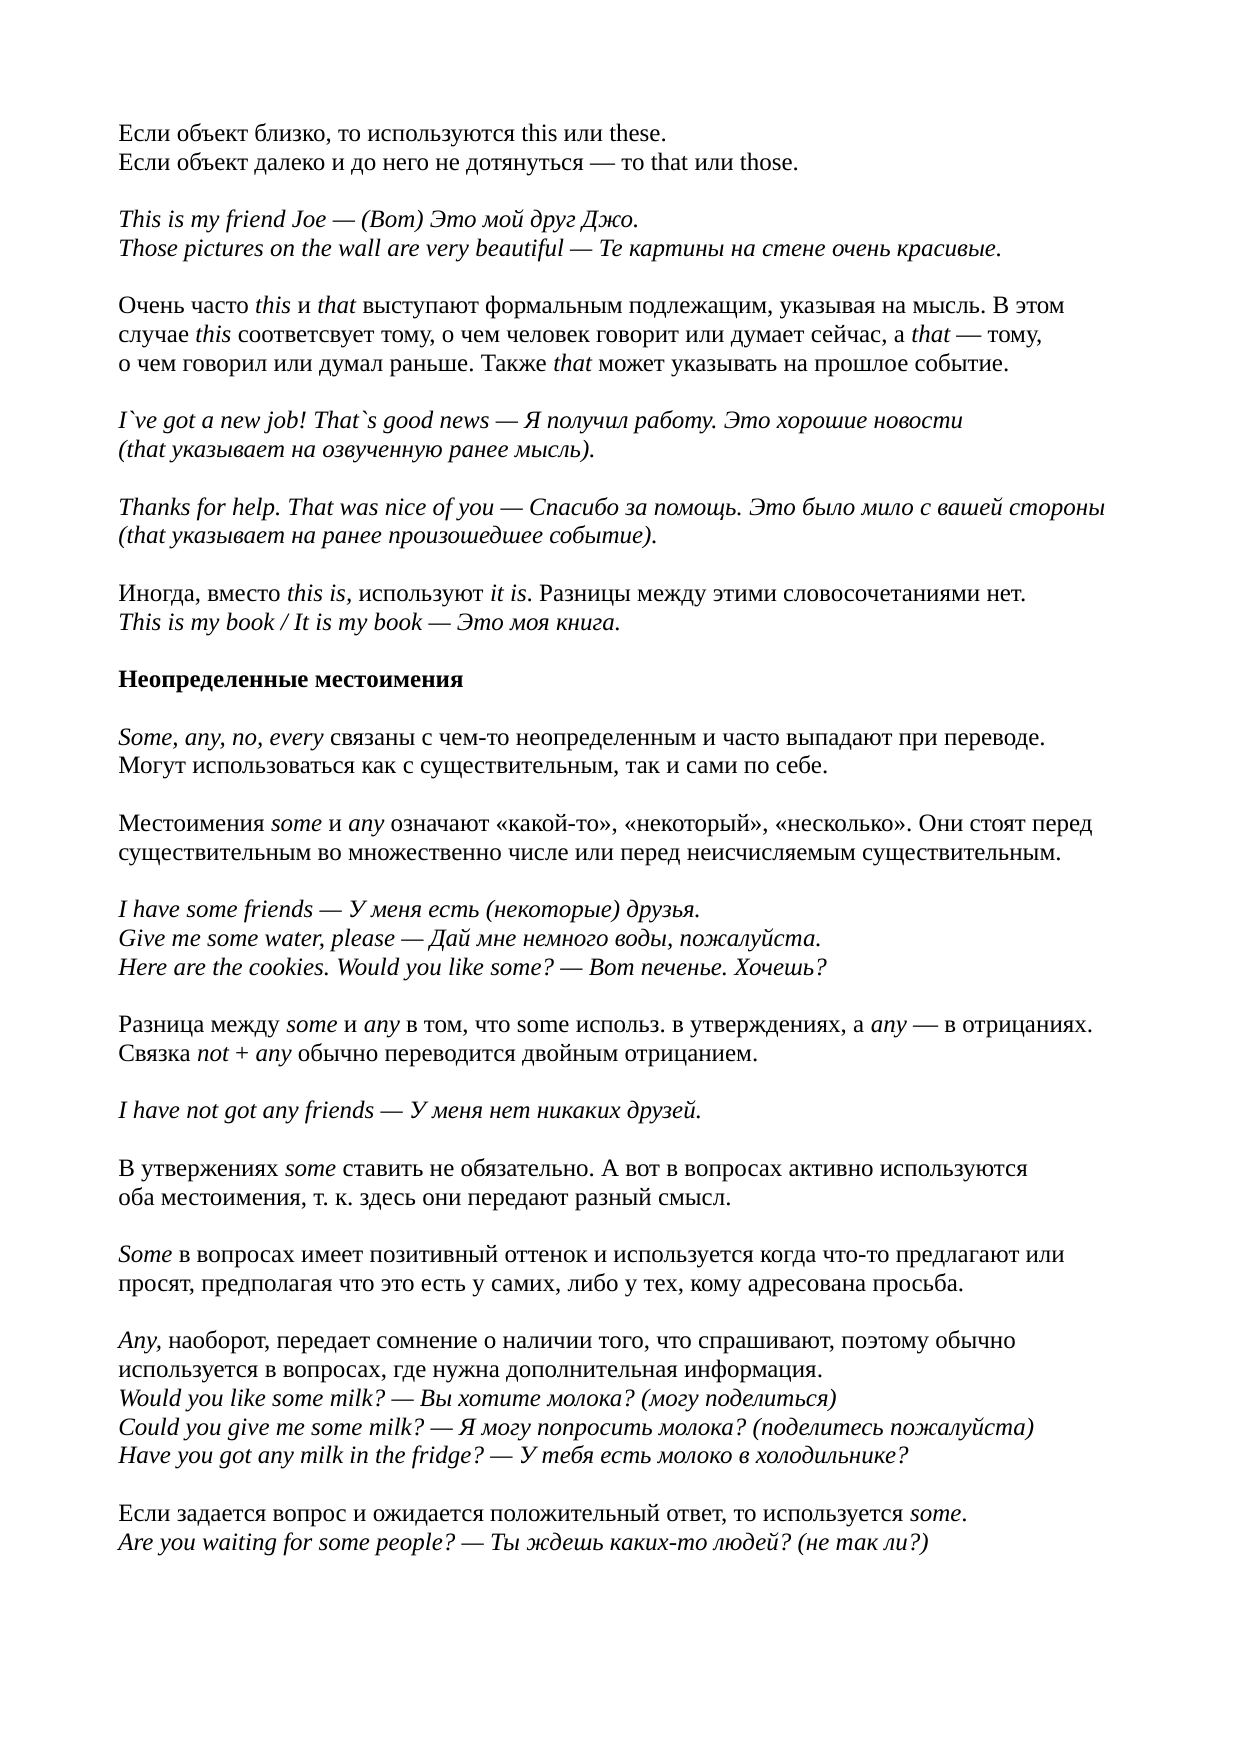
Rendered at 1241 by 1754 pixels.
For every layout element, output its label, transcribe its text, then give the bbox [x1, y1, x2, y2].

text Those pictures on the wall are very beautiful — Те картины на стене очень красивые. [118, 233, 1122, 262]
text Would you like some milk? — Вы хотите молока? (могу поделиться) [118, 1383, 1122, 1412]
text Могут использоваться как с существительным, так и сами по себе. [118, 751, 1122, 779]
text Are you waiting for some people? — Ты ждешь каких-то людей? (не так ли?) [118, 1527, 1122, 1556]
text Have you got any milk in the fridge? — У тебя есть молоко в холодильнике? [118, 1441, 1122, 1469]
text I`ve got a new job! That`s good news — Я получил работу. Это хорошие новости [118, 406, 1122, 434]
text This is my friend Joe — (Вот) Это мой друг Джо. [118, 204, 1122, 233]
text Связка not + any обычно переводится двойным отрицанием. [118, 1038, 1122, 1067]
text Any, наоборот, передает сомнение о наличии того, что спрашивают, поэтому обычно используется в вопросах, где нужна дополнительная информация. [118, 1326, 1122, 1383]
text I have not got any friends — У меня нет никаких друзей. [118, 1096, 1122, 1124]
text Thanks for help. That was nice of you — Спасибо за помощь. Это было мило с вашей стороны (that указывает на ранее произошедшее событие). [118, 492, 1122, 549]
text Here are the cookies. Would you like some? — Вот печенье. Хочешь? [118, 952, 1122, 981]
text Give me some water, please — Дай мне немного воды, пожалуйста. [118, 923, 1122, 952]
text Иногда, вместо this is, используют it is. Разницы между этими словосочетаниями нет. [118, 578, 1122, 607]
text Неопределенные местоимения [118, 664, 1122, 693]
text о чем говорил или думал раньше. Также that может указывать на прошлое событие. [118, 348, 1122, 377]
text оба местоимения, т. к. здесь они передают разный смысл. [118, 1182, 1122, 1211]
text Could you give me some milk? — Я могу попросить молока? (поделитесь пожалуйста) [118, 1412, 1122, 1441]
text Если объект близко, то используются this или these. [118, 118, 1122, 147]
text I have some friends — У меня есть (некоторые) друзья. [118, 894, 1122, 923]
text Местоимения some и any означают «какой-то», «некоторый», «несколько». Они стоят перед существительным во множественно числе или перед неисчисляемым существительным. [118, 808, 1122, 866]
text (that указывает на озвученную ранее мысль). [118, 434, 1122, 463]
text Очень часто this и that выступают формальным подлежащим, указывая на мысль. В этом случае this соответсвует тому, о чем человек говорит или думает сейчас, а that — тому, [118, 291, 1122, 348]
text Some в вопросах имеет позитивный оттенок и используется когда что-то предлагают или просят, предполагая что это есть у самих, либо у тех, кому адресована просьба. [118, 1239, 1122, 1297]
text Если задается вопрос и ожидается положительный ответ, то используется some. [118, 1498, 1122, 1527]
text В утвержениях some ставить не обязательно. А вот в вопросах активно используются [118, 1153, 1122, 1182]
text Some, any, no, every связаны с чем-то неопределенным и часто выпадают при переводе. [118, 722, 1122, 751]
text This is my book / It is my book — Это моя книга. [118, 607, 1122, 636]
text Разница между some и any в том, что some использ. в утверждениях, а any — в отрицаниях. [118, 1009, 1122, 1038]
text Если объект далеко и до него не дотянуться — то that или those. [118, 147, 1122, 176]
